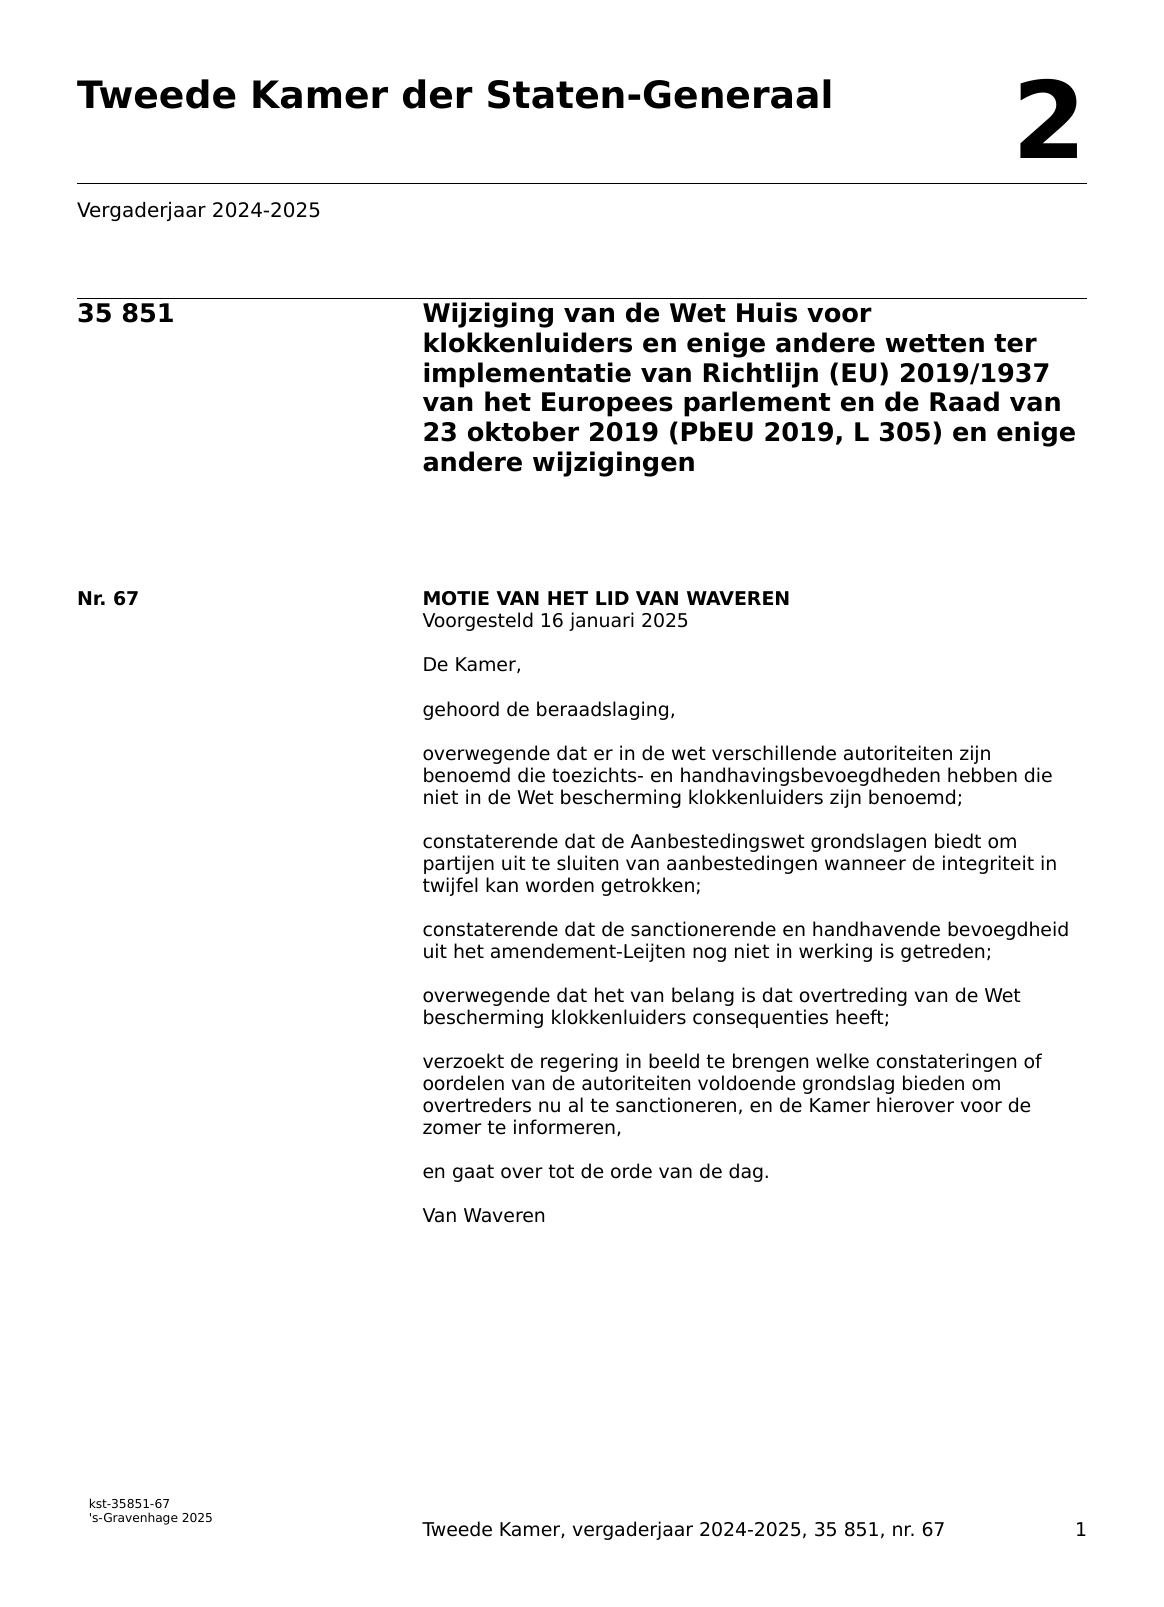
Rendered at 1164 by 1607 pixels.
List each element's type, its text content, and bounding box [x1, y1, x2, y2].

text overwegende dat het van belang is dat overtreding van de Wet bescherming klokkenluiders consequenties heeft; [422, 985, 1087, 1029]
table_header 2 [886, 59, 1087, 183]
text Voorgesteld 16 januari 2025 [422, 610, 1087, 632]
table_header Tweede Kamer der Staten-Generaal [77, 59, 886, 183]
text kst-35851-67 [88, 1497, 323, 1511]
text verzoekt de regering in beeld te brengen welke constateringen of oordelen van de autoriteiten voldoende grondslag bieden om overtreders nu al te sanctioneren, en de Kamer hierover voor de zomer te informeren, [422, 1051, 1087, 1139]
subtitle Nr. 67 MOTIE VAN HET LID VAN WAVEREN [77, 588, 1087, 610]
text De Kamer, [422, 654, 1087, 676]
text constaterende dat de Aanbestedingswet grondslagen biedt om partijen uit te sluiten van aanbestedingen wanneer de integriteit in twijfel kan worden getrokken; [422, 831, 1087, 897]
text gehoord de beraadslaging, [422, 698, 1087, 720]
subtitle 35 851 Wijziging van de Wet Huis voor klokkenluiders en enige andere wetten ter implementatie van Richtlijn (EU) 2019/1937 van het Europees parlement en de Raad van 23 oktober 2019 (PbEU 2019, L 305) en enige andere wijzigingen [77, 299, 1087, 477]
text constaterende dat de sanctionerende en handhavende bevoegdheid uit het amendement-Leijten nog niet in werking is getreden; [422, 919, 1087, 963]
text 's-Gravenhage 2025 [88, 1511, 323, 1525]
text overwegende dat er in de wet verschillende autoriteiten zijn benoemd die toezichts- en handhavingsbevoegdheden hebben die niet in de Wet bescherming klokkenluiders zijn benoemd; [422, 743, 1087, 808]
table_cell Vergaderjaar 2024-2025 [77, 184, 1087, 298]
text en gaat over tot de orde van de dag. [422, 1161, 1087, 1183]
text Van Waveren [422, 1205, 1087, 1227]
